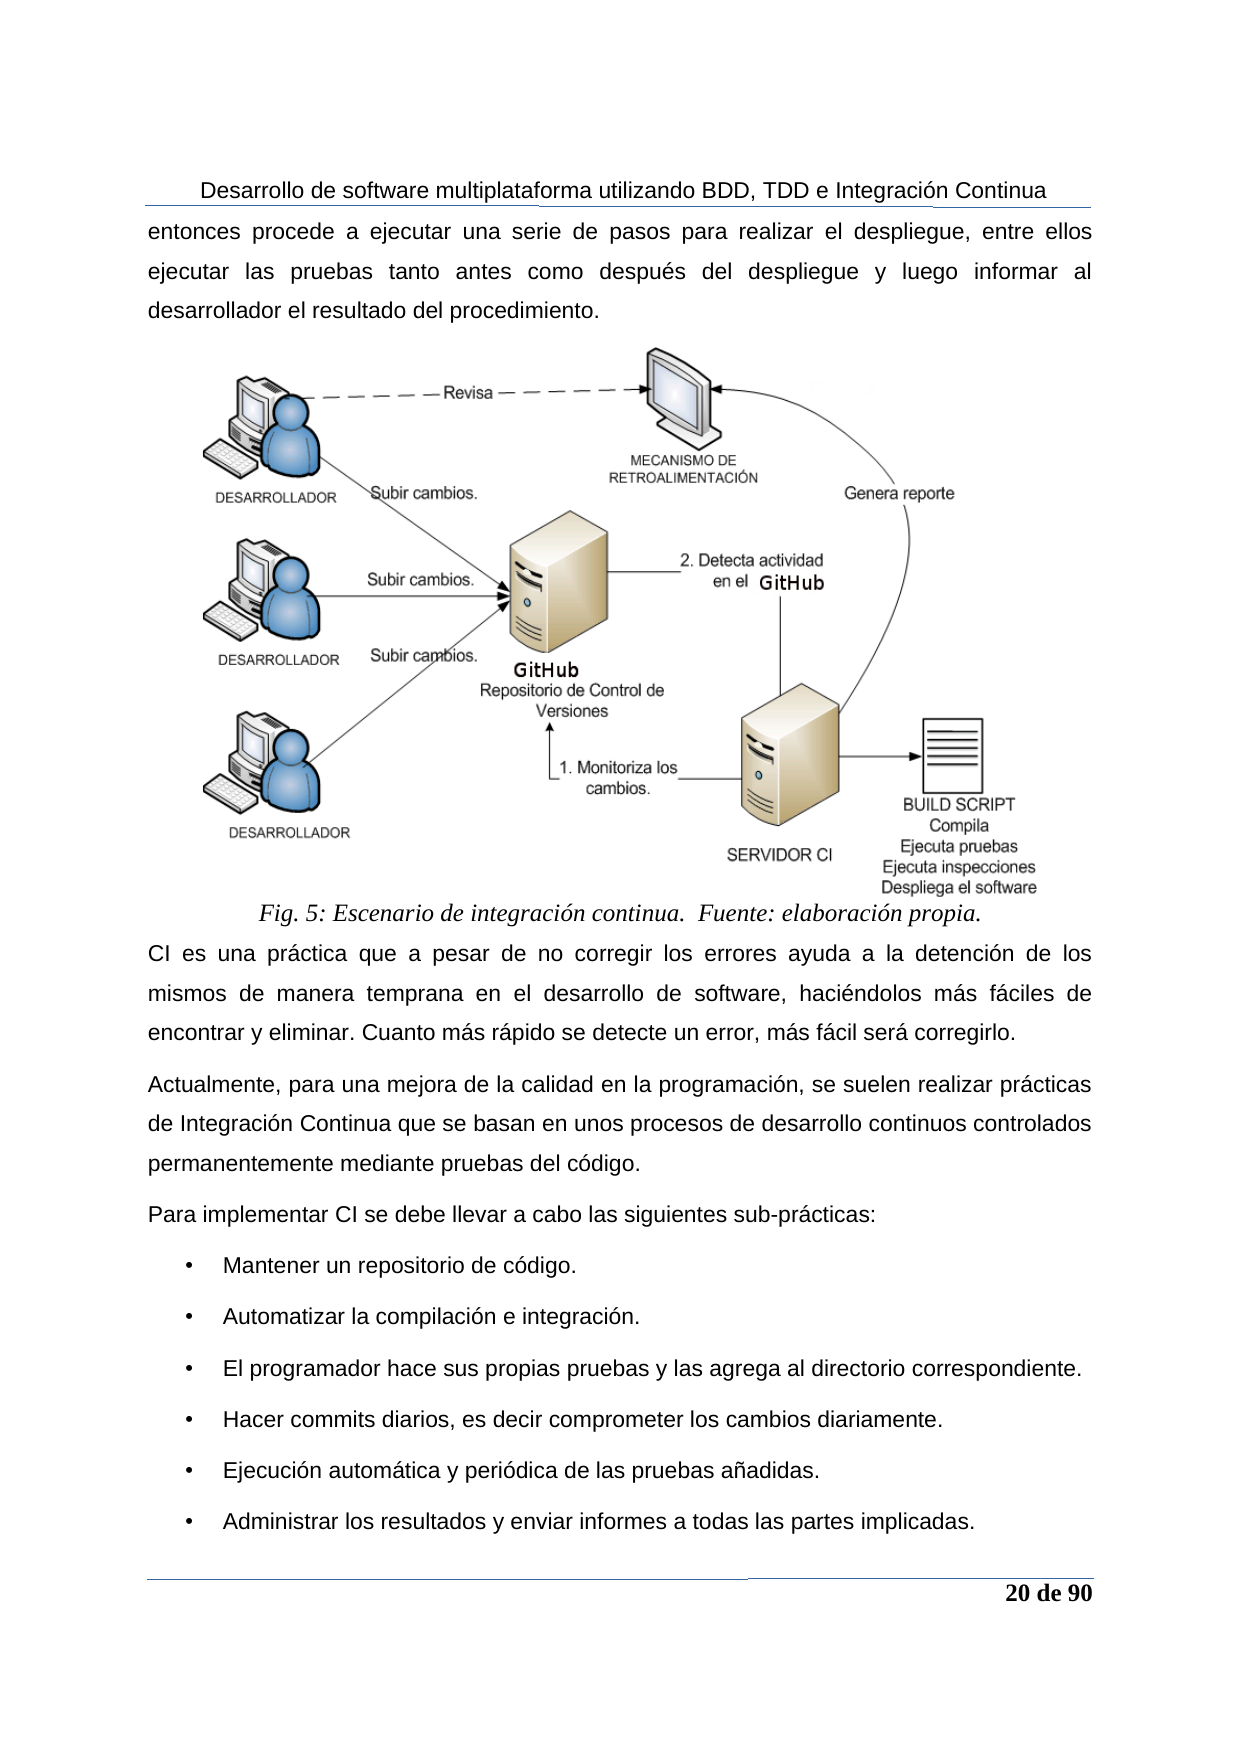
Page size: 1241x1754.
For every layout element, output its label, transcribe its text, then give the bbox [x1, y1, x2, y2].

list Ejecución automática y periódica de las pruebas añadidas. [185, 1457, 1093, 1483]
text CI es una práctica que a pesar de no corregir los errores ayuda a la detención de los mismos de manera temprana en el desarrollo de software, haciéndolos más fáciles de encontrar y eliminar. Cuanto más rápido se detecte un error, más fácil será corregirlo. [148, 899, 1093, 1046]
text Actualmente, para una mejora de la calidad en la programación, se suelen realizar prácticas de Integración Continua que se basan en unos procesos de desarrollo continuos controlados permanentemente mediante pruebas del código. [148, 1071, 1093, 1176]
list Mantener un repositorio de código. [185, 1252, 1093, 1278]
picture [202, 347, 1038, 899]
list El programador hace sus propias pruebas y las agrega al directorio correspondiente. [185, 1354, 1093, 1381]
list Hacer commits diarios, es decir comprometer los cambios diariamente. [185, 1406, 1093, 1432]
text Fig. 5: Escenario de integración continua. Fuente: elaboración propia. [194, 899, 1046, 927]
text [194, 335, 1046, 347]
list Administrar los resultados y enviar informes a todas las partes implicadas. [185, 1508, 1093, 1535]
text Para implementar CI se debe llevar a cabo las siguientes sub-prácticas: [148, 1201, 1093, 1227]
list Automatizar la compilación e integración. [185, 1303, 1093, 1330]
text entonces procede a ejecutar una serie de pasos para realizar el despliegue, entre ellos ejecutar las pruebas tanto antes como después del despliegue y luego informar al desarrollador el resultado del procedimiento. [148, 218, 1093, 324]
